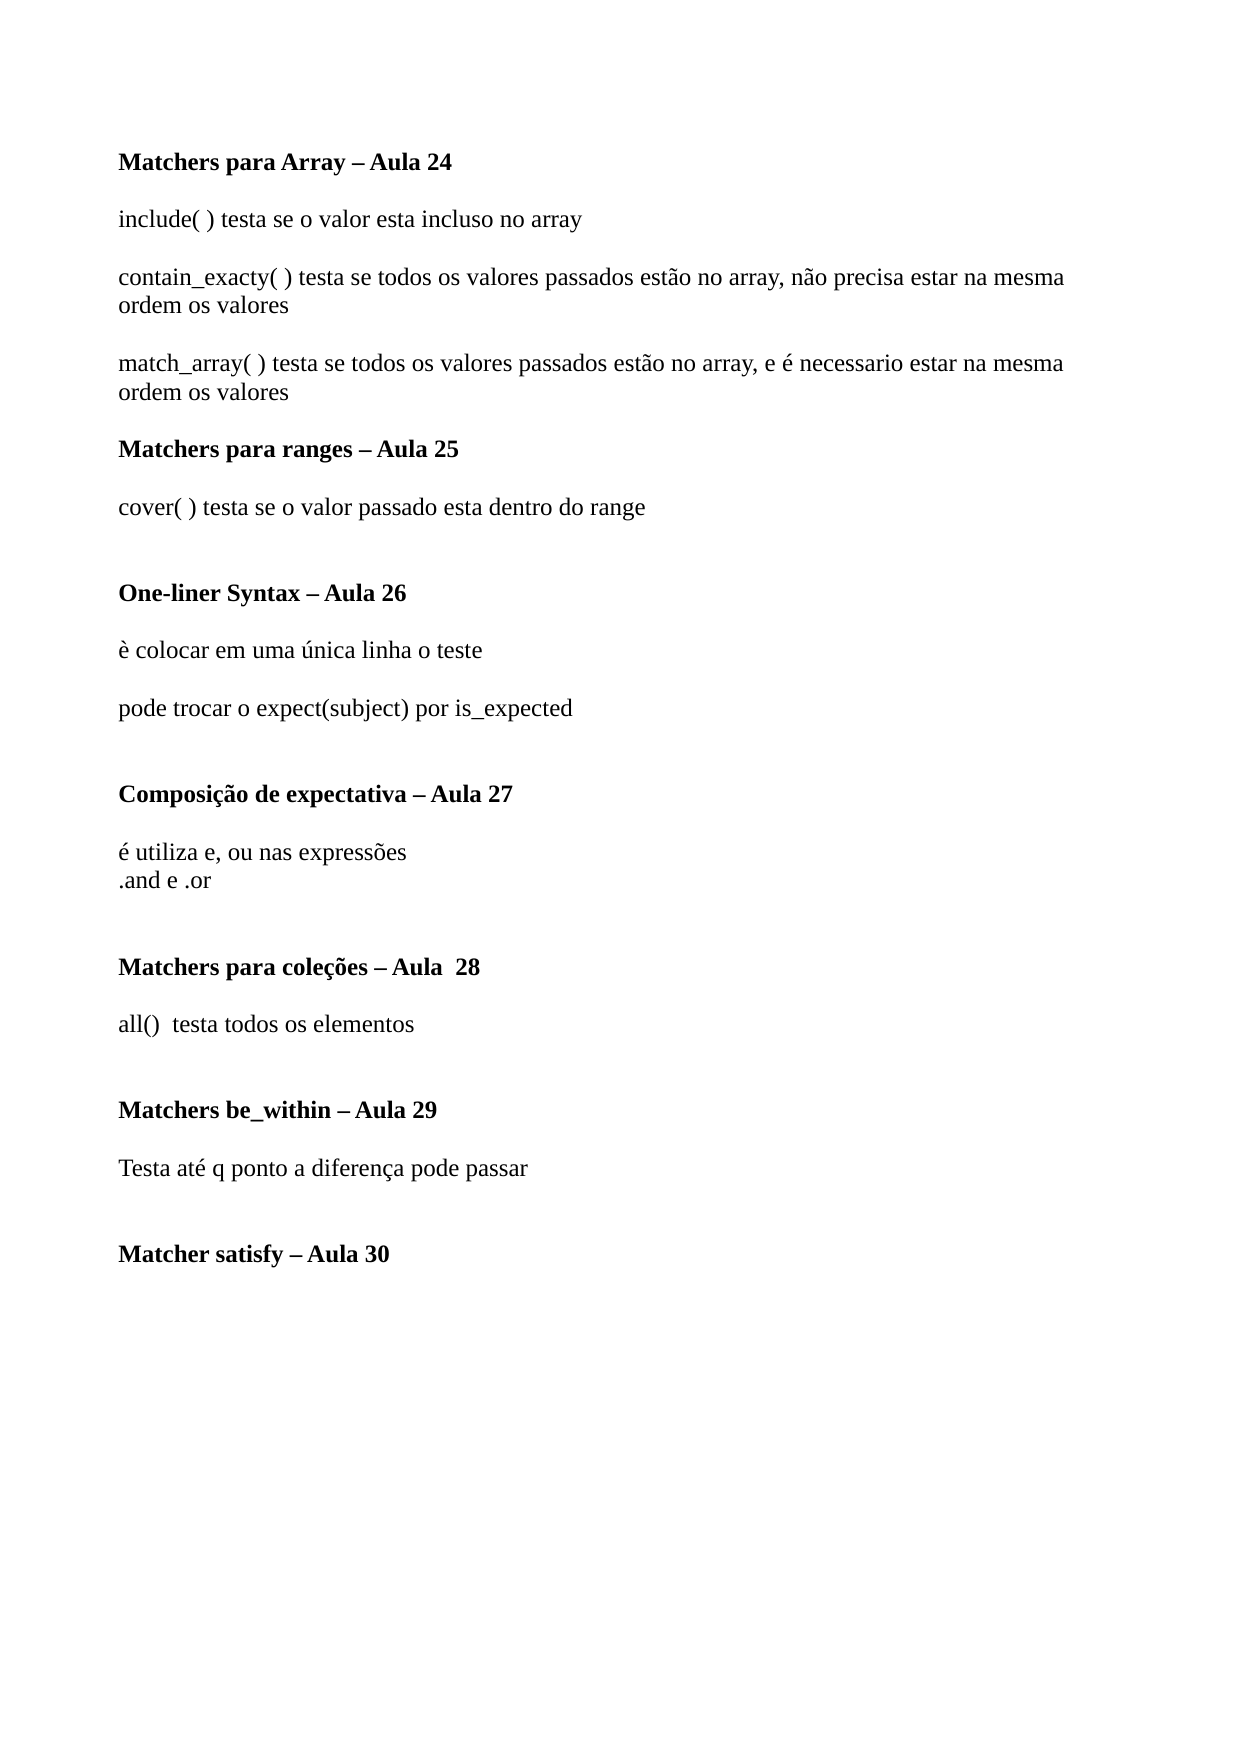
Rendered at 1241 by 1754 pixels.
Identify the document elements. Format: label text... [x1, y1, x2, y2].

text Matchers para coleções – Aula 28 [118, 952, 1122, 981]
text Matchers para ranges – Aula 25 [118, 434, 1122, 463]
text Matchers be_within – Aula 29 [118, 1096, 1122, 1124]
text .and e .or [118, 866, 1122, 894]
text all() testa todos os elementos [118, 1009, 1122, 1038]
text match_array( ) testa se todos os valores passados estão no array, e é necessario estar na mesma ordem os valores [118, 348, 1122, 406]
text é utiliza e, ou nas expressões [118, 837, 1122, 866]
text Testa até q ponto a diferença pode passar [118, 1153, 1122, 1182]
text contain_exacty( ) testa se todos os valores passados estão no array, não precisa estar na mesma ordem os valores [118, 262, 1122, 319]
text Composição de expectativa – Aula 27 [118, 779, 1122, 808]
text Matchers para Array – Aula 24 [118, 147, 1122, 176]
text pode trocar o expect(subject) por is_expected [118, 693, 1122, 722]
text cover( ) testa se o valor passado esta dentro do range [118, 492, 1122, 521]
text Matcher satisfy – Aula 30 [118, 1239, 1122, 1268]
text è colocar em uma única linha o teste [118, 636, 1122, 664]
text include( ) testa se o valor esta incluso no array [118, 204, 1122, 233]
text One-liner Syntax – Aula 26 [118, 578, 1122, 607]
